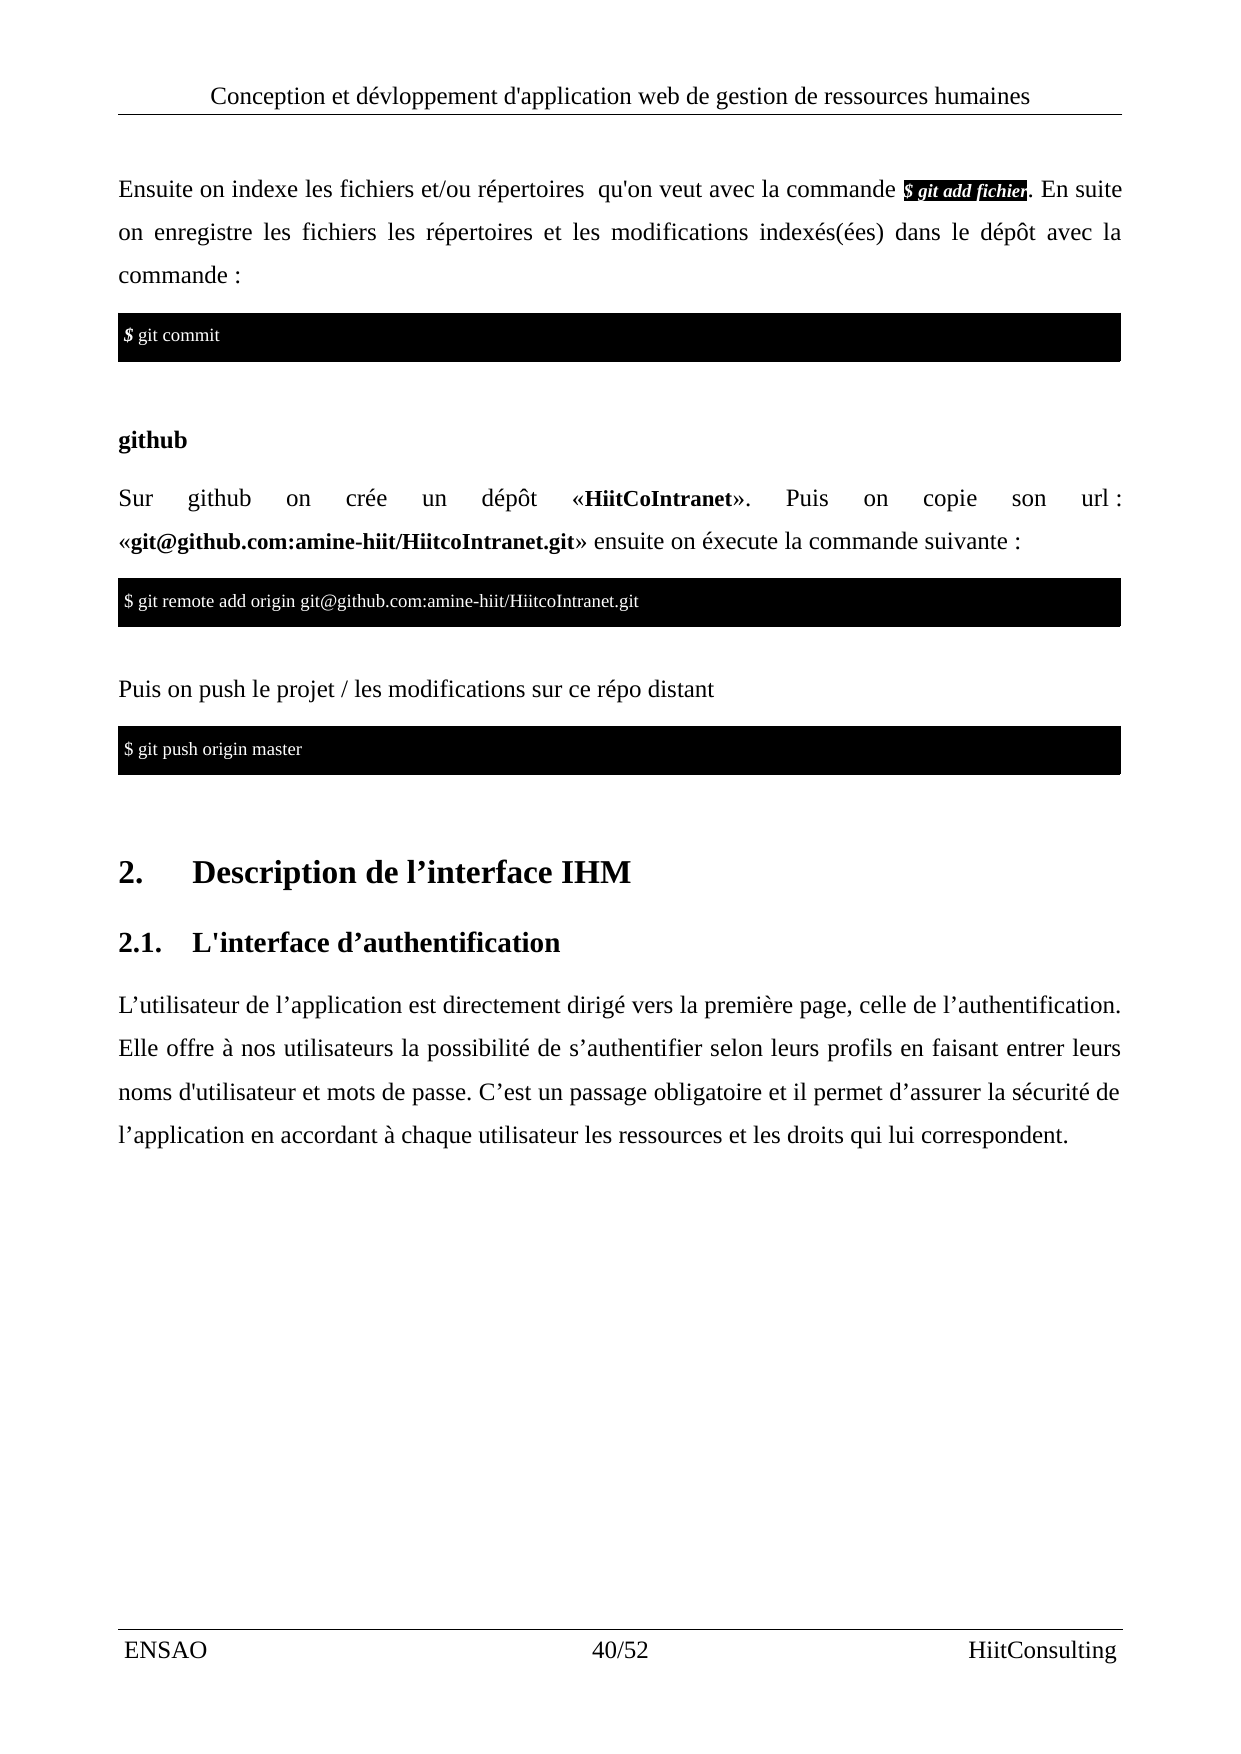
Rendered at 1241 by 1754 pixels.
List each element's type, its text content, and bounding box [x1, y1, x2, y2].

text github [118, 425, 1122, 453]
text 2. Description de l’interface IHM [118, 852, 1122, 891]
text Sur github on crée un dépôt «HiitCoIntranet». Puis on copie son url : «git@github.com:amine-hiit/HiitcoIntranet.git» ensuite on éxecute la commande suivante : [118, 483, 1122, 555]
table_header $ git remote add origin git@github.com:amine-hiit/HiitcoIntranet.git [119, 579, 1120, 626]
text L’utilisateur de l’application est directement dirigé vers la première page, celle de l’authentification. Elle offre à nos utilisateurs la possibilité de s’authentifier selon leurs profils en faisant entrer leurs noms d'utilisateur et mots de passe. C’est un passage obligatoire et il permet d’assurer la sécurité de l’application en accordant à chaque utilisateur les ressources et les droits qui lui correspondent. [118, 990, 1122, 1148]
text 2.1. L'interface d’authentification [118, 925, 1122, 958]
table_header $ git commit [119, 314, 1120, 361]
table_header $ git push origin master [119, 727, 1120, 774]
text Puis on push le projet / les modifications sur ce répo distant [118, 674, 1122, 702]
text Ensuite on indexe les fichiers et/ou répertoires qu'on veut avec la commande $ git add fichier. En suite on enregistre les fichiers les répertoires et les modifications indexés(ées) dans le dépôt avec la commande : [118, 174, 1122, 289]
